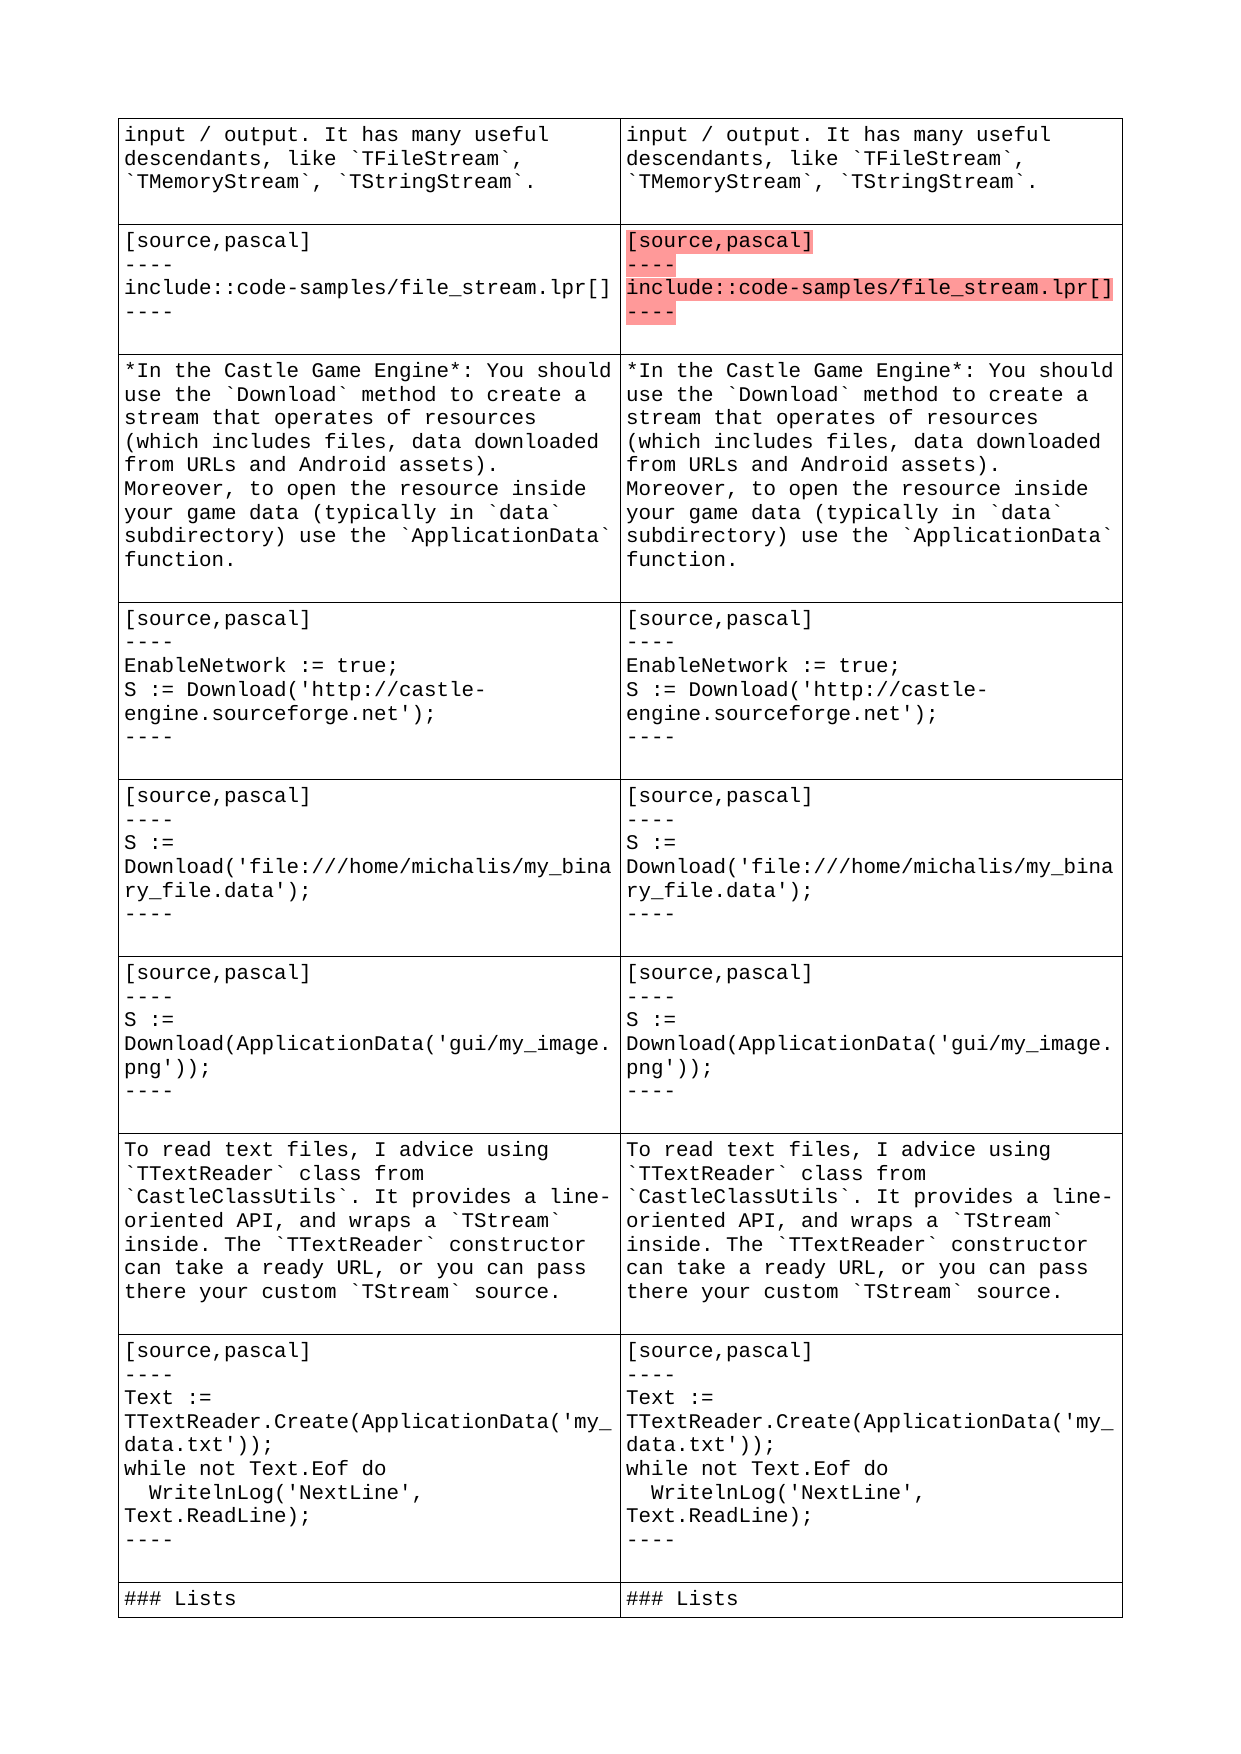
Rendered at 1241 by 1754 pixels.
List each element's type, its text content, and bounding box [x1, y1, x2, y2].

table_cell ### Lists [119, 1583, 620, 1617]
table_cell input / output. It has many useful descendants, like `TFileStream`, `TMemoryStream`, `TStringStream`. [621, 119, 1122, 224]
table_cell [source,pascal] ---- S := Download(ApplicationData('gui/my_image.png')); ---- [119, 957, 620, 1133]
table_cell [source,pascal] ---- include::code-samples/file_stream.lpr[] ---- [621, 225, 1122, 354]
table_cell [source,pascal] ---- Text := TTextReader.Create(ApplicationData('my_data.txt')); while not Text.Eof do WritelnLog('NextLine', Text.ReadLine); ---- [621, 1335, 1122, 1582]
table_cell [source,pascal] ---- EnableNetwork := true; S := Download('http://castle-engine.sourceforge.net'); ---- [119, 603, 620, 779]
table_cell [source,pascal] ---- Text := TTextReader.Create(ApplicationData('my_data.txt')); while not Text.Eof do WritelnLog('NextLine', Text.ReadLine); ---- [119, 1335, 620, 1582]
table_cell To read text files, I advice using `TTextReader` class from `CastleClassUtils`. It provides a line-oriented API, and wraps a `TStream` inside. The `TTextReader` constructor can take a ready URL, or you can pass there your custom `TStream` source. [119, 1134, 620, 1334]
table_cell [source,pascal] ---- S := Download('file:///home/michalis/my_binary_file.data'); ---- [621, 780, 1122, 956]
table_cell *In the Castle Game Engine*: You should use the `Download` method to create a stream that operates of resources (which includes files, data downloaded from URLs and Android assets). Moreover, to open the resource inside your game data (typically in `data` subdirectory) use the `ApplicationData` function. [119, 355, 620, 602]
table_cell [source,pascal] ---- include::code-samples/file_stream.lpr[] ---- [119, 225, 620, 354]
table_cell [source,pascal] ---- EnableNetwork := true; S := Download('http://castle-engine.sourceforge.net'); ---- [621, 603, 1122, 779]
table_cell input / output. It has many useful descendants, like `TFileStream`, `TMemoryStream`, `TStringStream`. [119, 119, 620, 224]
table_cell ### Lists [621, 1583, 1122, 1617]
table_cell To read text files, I advice using `TTextReader` class from `CastleClassUtils`. It provides a line-oriented API, and wraps a `TStream` inside. The `TTextReader` constructor can take a ready URL, or you can pass there your custom `TStream` source. [621, 1134, 1122, 1334]
table_cell [source,pascal] ---- S := Download(ApplicationData('gui/my_image.png')); ---- [621, 957, 1122, 1133]
table_cell [source,pascal] ---- S := Download('file:///home/michalis/my_binary_file.data'); ---- [119, 780, 620, 956]
table_cell *In the Castle Game Engine*: You should use the `Download` method to create a stream that operates of resources (which includes files, data downloaded from URLs and Android assets). Moreover, to open the resource inside your game data (typically in `data` subdirectory) use the `ApplicationData` function. [621, 355, 1122, 602]
